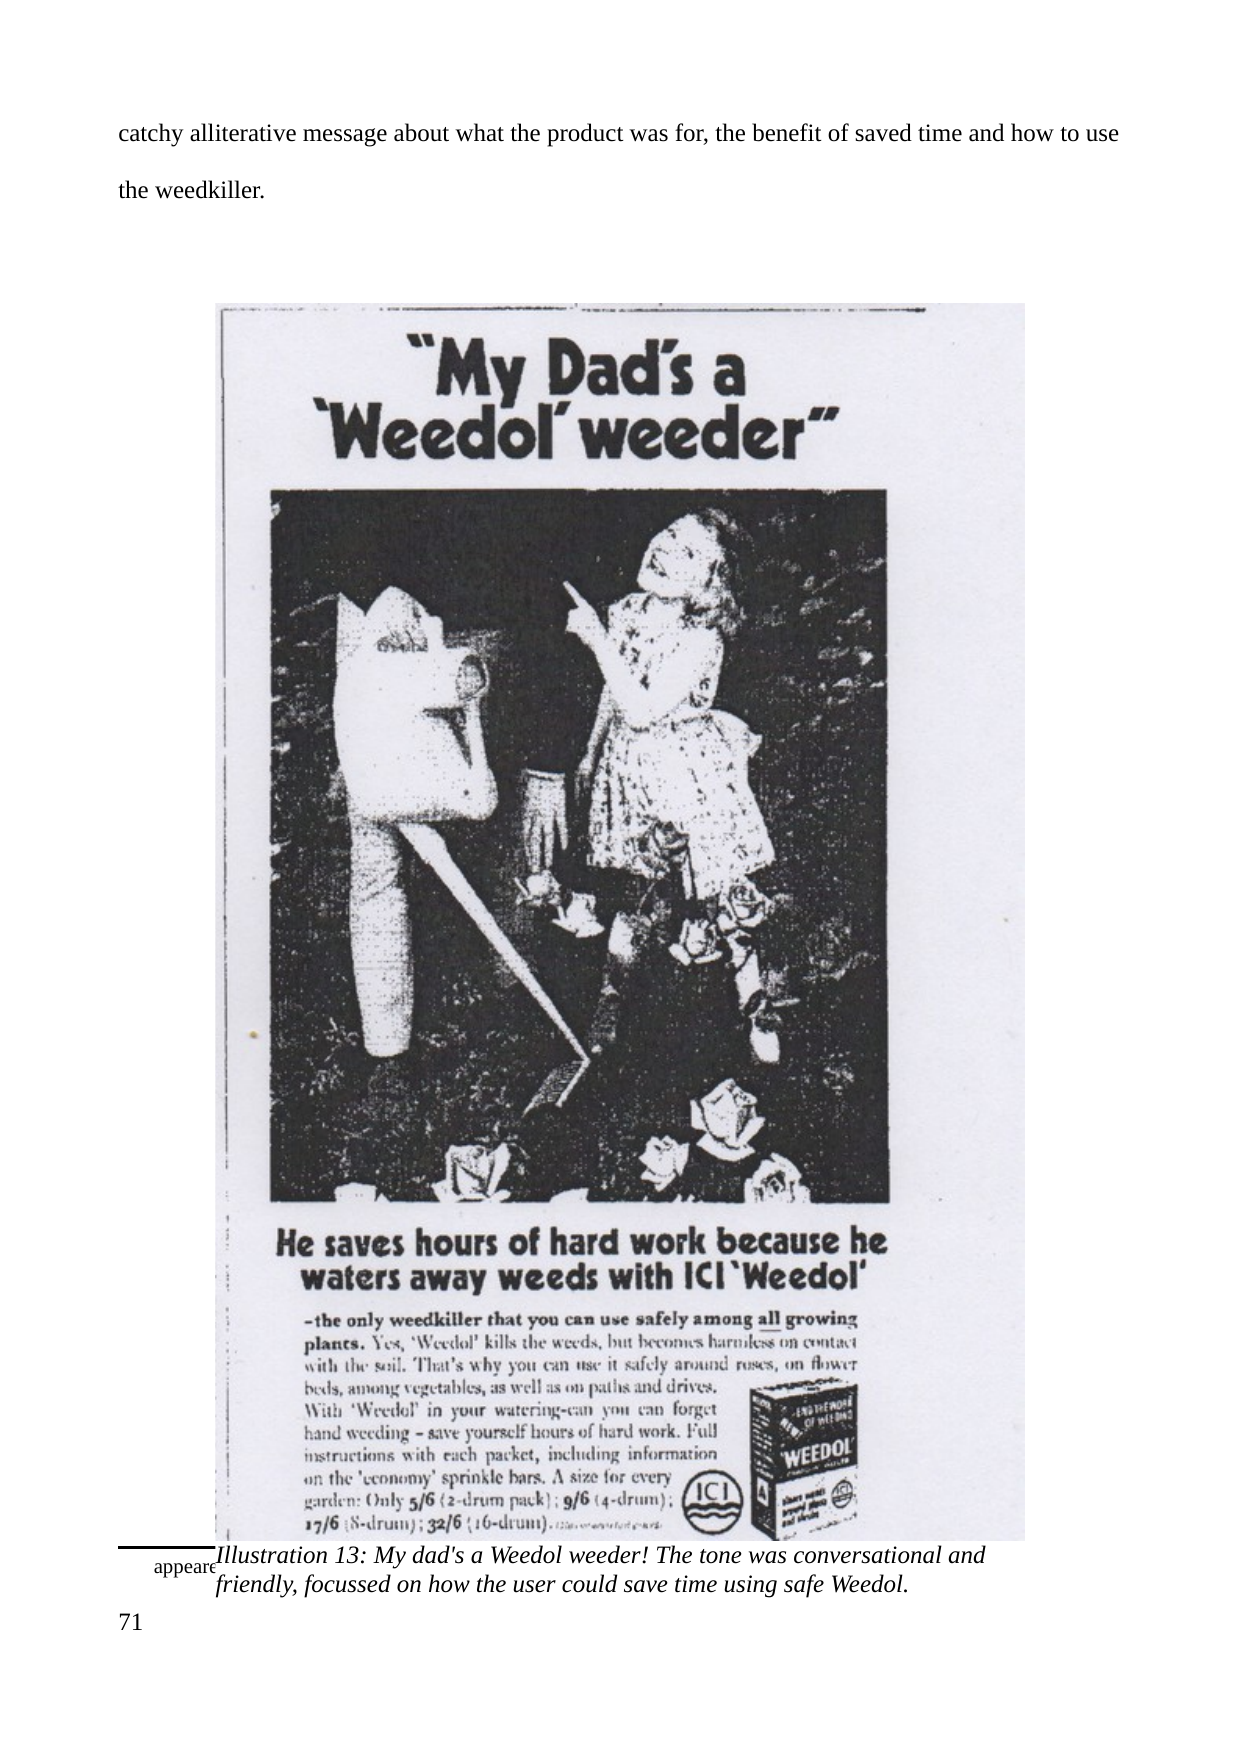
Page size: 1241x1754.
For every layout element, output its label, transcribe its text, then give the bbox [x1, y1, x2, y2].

text catchy alliterative message about what the product was for, the benefit of saved time and how to use the weedkiller. [118, 118, 1122, 204]
picture [215, 303, 1025, 1541]
text Illustration 13: My dad's a Weedol weeder! The tone was conversational and friendly, focussed on how the user could save time using safe Weedol. [215, 1541, 1025, 1598]
